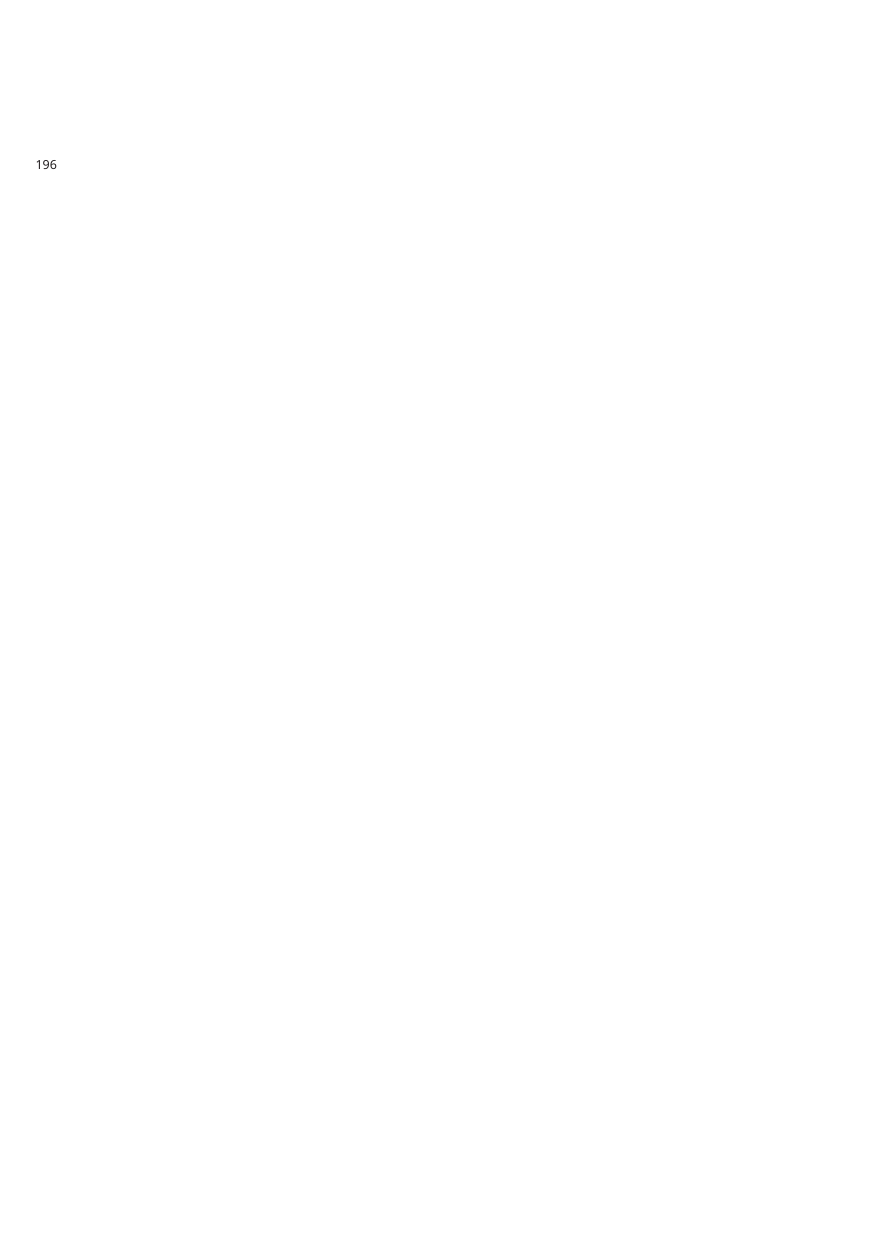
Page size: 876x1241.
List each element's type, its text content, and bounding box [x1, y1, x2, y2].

text 196 [35, 156, 856, 173]
